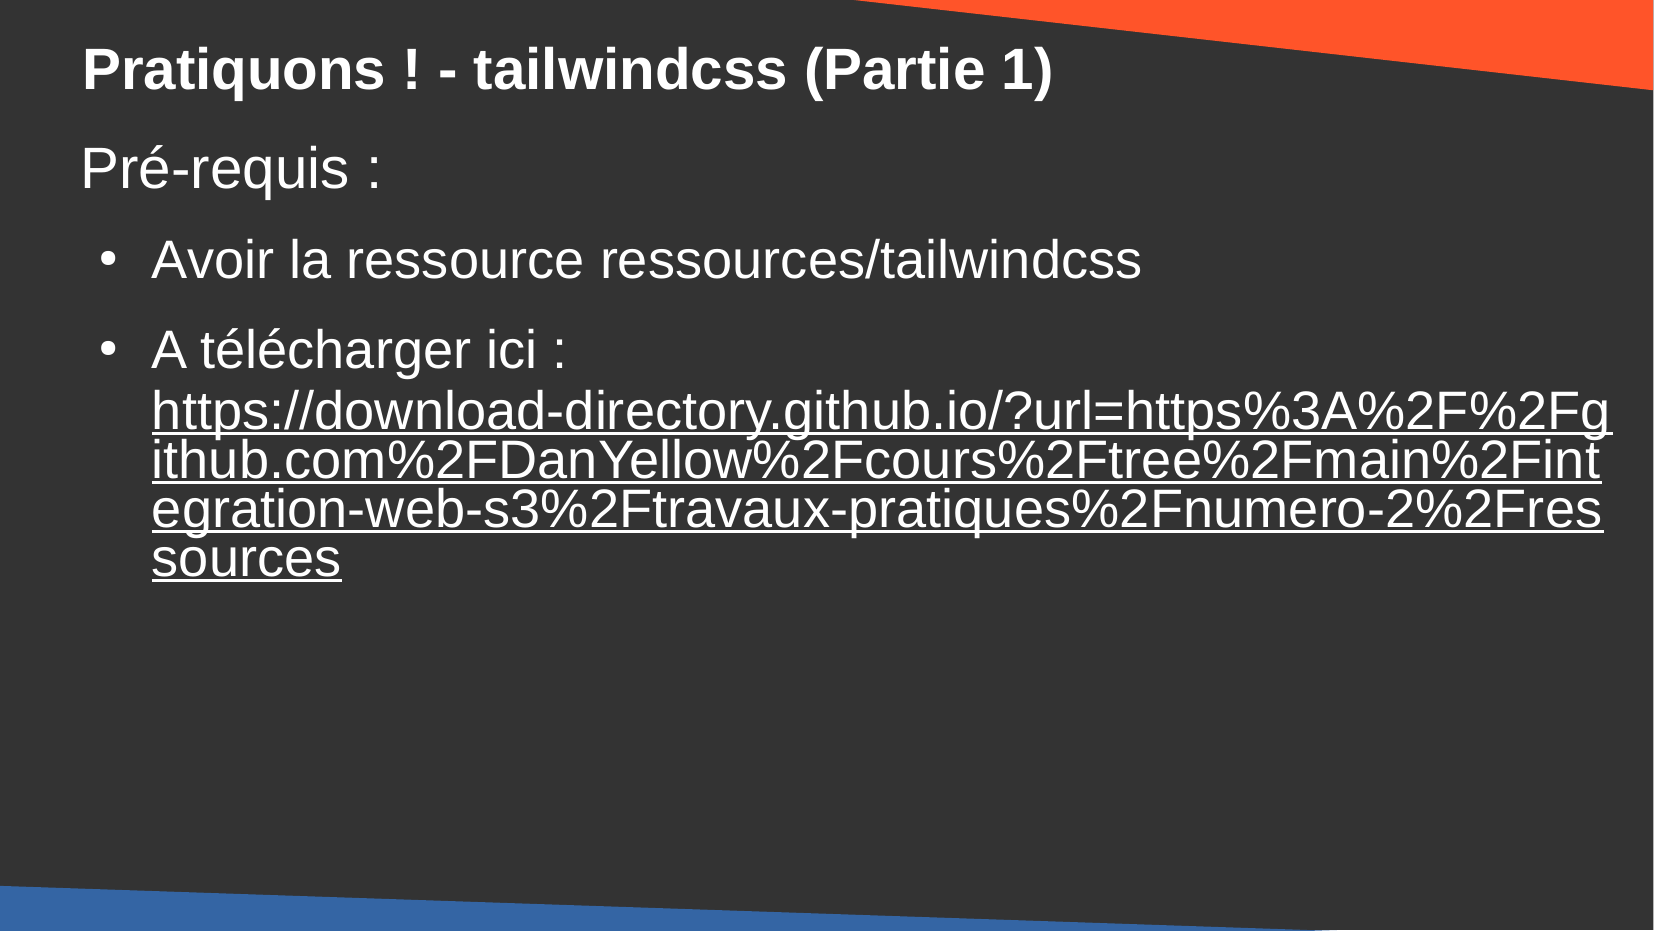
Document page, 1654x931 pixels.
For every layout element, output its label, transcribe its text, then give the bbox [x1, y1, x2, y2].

list Pré-requis : Avoir la ressource ressources/tailwindcss A télécharger ici : https://download-directory.github.io/?url=https%3A%2F%2Fgithub.com%2FDanYellow%2Fcours%2Ftree%2Fmain%2Fintegration-web-s3%2Ftravaux-pratiques%2Fnumero-2%2Fressources [80, 135, 1620, 650]
title Pratiquons ! - tailwindcss (Partie 1) [82, 37, 1571, 114]
text_box [853, 0, 1654, 91]
text_box [0, 885, 1337, 931]
